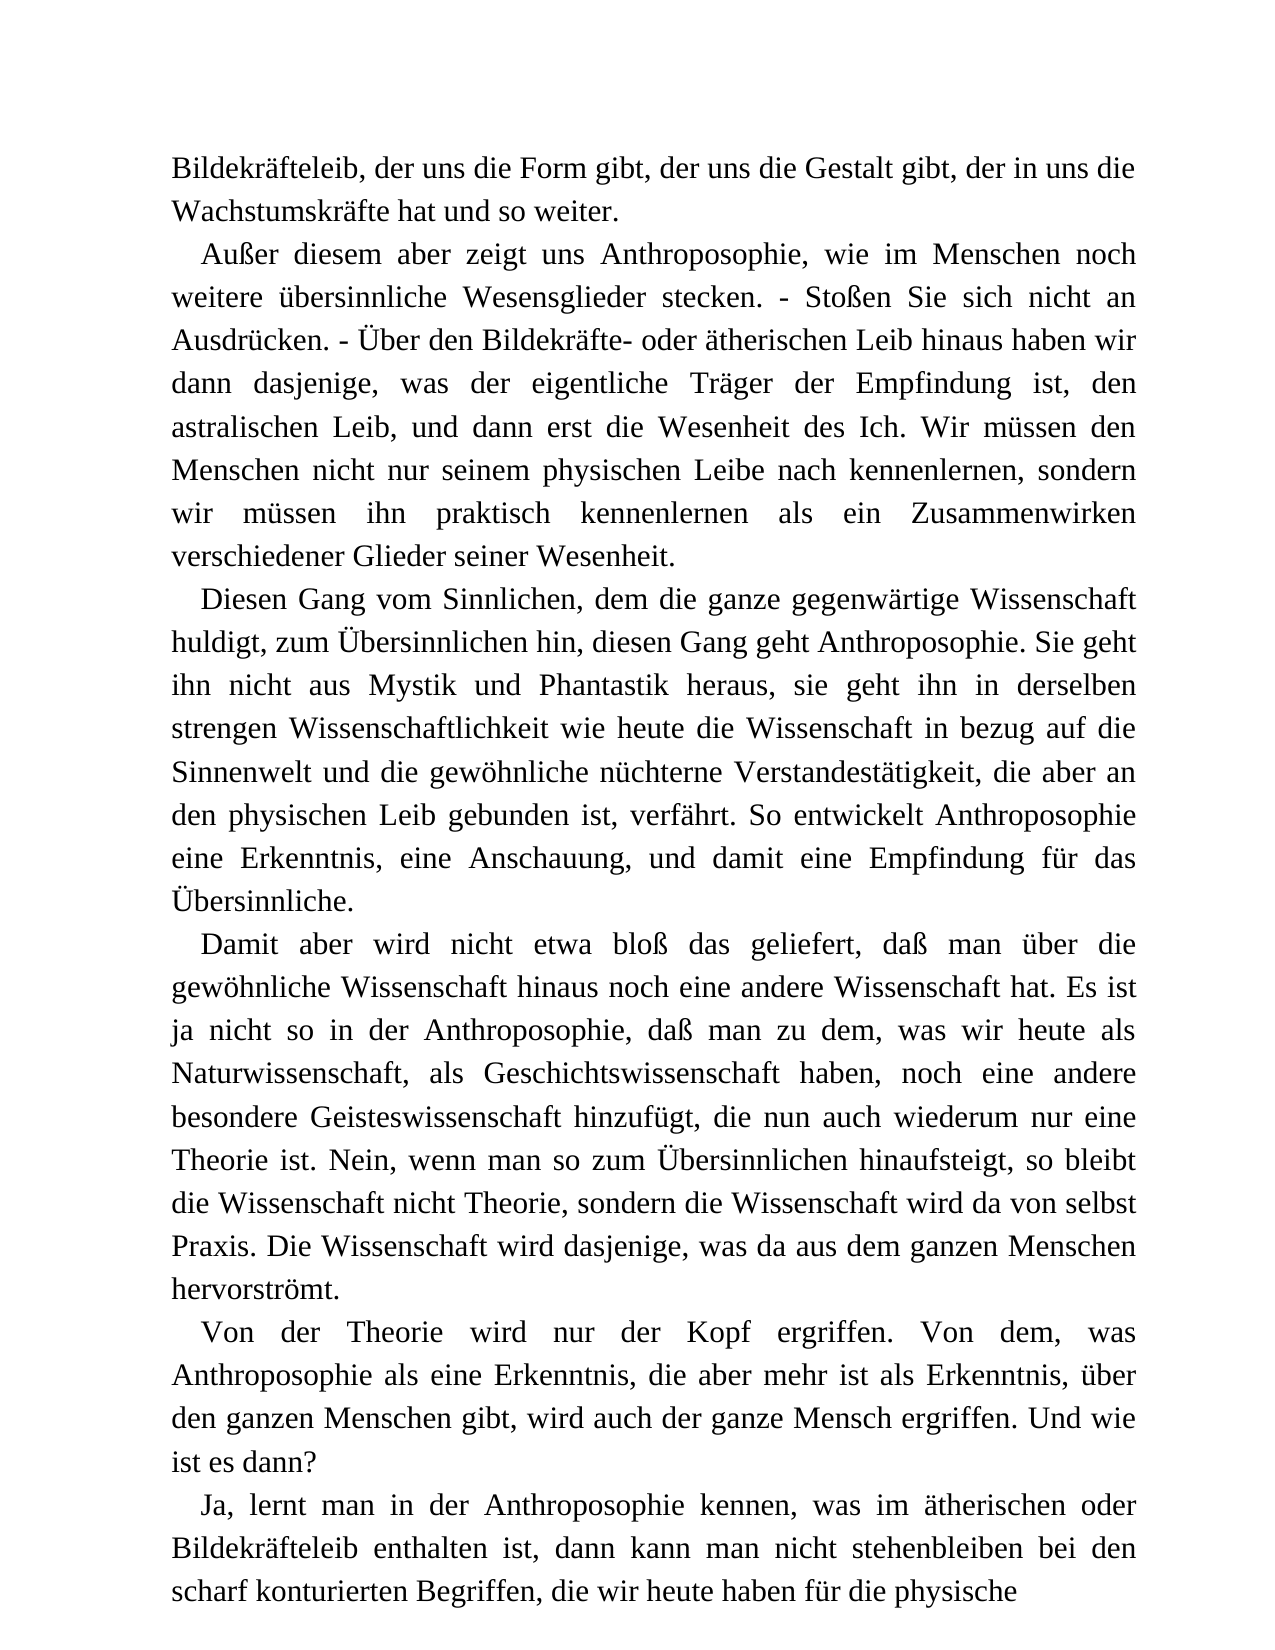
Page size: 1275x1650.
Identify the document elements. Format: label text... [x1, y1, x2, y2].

text Damit aber wird nicht etwa bloß das geliefert, daß man über die gewöhnliche Wissenschaft hinaus noch eine andere Wissenschaft hat. Es ist ja nicht so in der Anthroposophie, daß man zu dem, was wir heute als Naturwissenschaft, als Geschichtswissenschaft haben, noch eine andere besondere Geisteswissenschaft hinzufügt, die nun auch wiederum nur eine Theorie ist. Nein, wenn man so zum Übersinnlichen hinaufsteigt, so bleibt die Wissenschaft nicht Theorie, sondern die Wissenschaft wird da von selbst Praxis. Die Wissenschaft wird dasjenige, was da aus dem ganzen Menschen hervorströmt. [171, 925, 1137, 1306]
text Von der Theorie wird nur der Kopf ergriffen. Von dem, was Anthroposophie als eine Erkenntnis, die aber mehr ist als Erkenntnis, über den ganzen Menschen gibt, wird auch der ganze Mensch ergriffen. Und wie ist es dann? [171, 1313, 1137, 1479]
text Bildekräfteleib, der uns die Form gibt, der uns die Gestalt gibt, der in uns die Wachstumskräfte hat und so weiter. [171, 149, 1137, 228]
text Außer diesem aber zeigt uns Anthroposophie, wie im Menschen noch weitere übersinnliche Wesensglieder stecken. - Stoßen Sie sich nicht an Ausdrücken. - Über den Bildekräfte- oder ätherischen Leib hinaus haben wir dann dasjenige, was der eigentliche Träger der Empfindung ist, den astralischen Leib, und dann erst die Wesenheit des Ich. Wir müssen den Menschen nicht nur seinem physischen Leibe nach kennenlernen, sondern wir müssen ihn praktisch kennenlernen als ein Zusammenwirken verschiedener Glieder seiner Wesenheit. [171, 235, 1137, 573]
text Ja, lernt man in der Anthroposophie kennen, was im ätherischen oder Bildekräfteleib enthalten ist, dann kann man nicht stehenbleiben bei den scharf konturierten Begriffen, die wir heute haben für die physische [171, 1486, 1137, 1608]
text Diesen Gang vom Sinnlichen, dem die ganze gegenwärtige Wissenschaft huldigt, zum Übersinnlichen hin, diesen Gang geht Anthroposophie. Sie geht ihn nicht aus Mystik und Phantastik heraus, sie geht ihn in derselben strengen Wissenschaftlichkeit wie heute die Wissenschaft in bezug auf die Sinnenwelt und die gewöhnliche nüchterne Verstandestätigkeit, die aber an den physischen Leib gebunden ist, verfährt. So entwickelt Anthroposophie eine Erkenntnis, eine Anschauung, und damit eine Empfindung für das Übersinnliche. [171, 580, 1137, 918]
